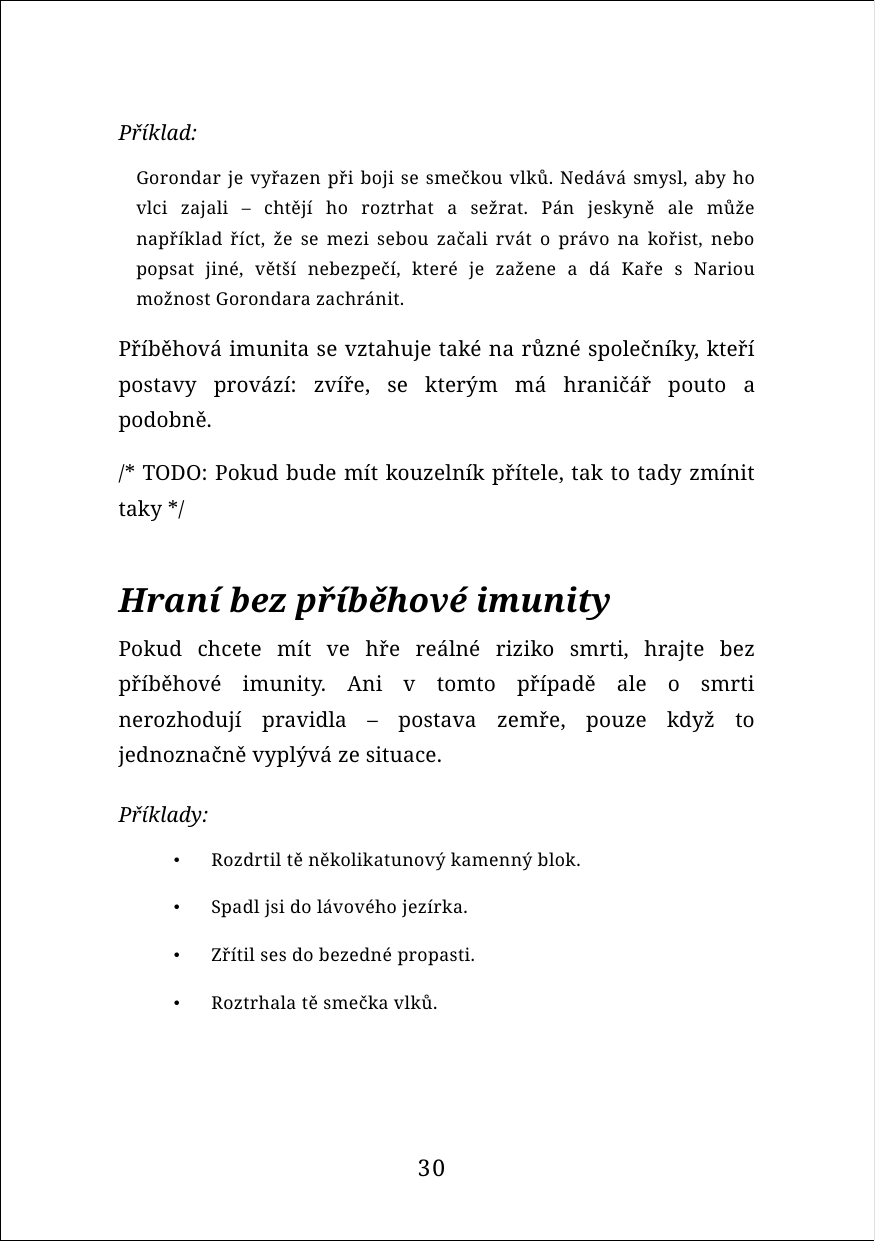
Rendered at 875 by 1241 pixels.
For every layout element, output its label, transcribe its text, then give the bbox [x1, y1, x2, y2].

list Roztrhala tě smečka vlků. [173, 991, 756, 1015]
text Příklad: [118, 118, 756, 147]
text Příběhová imunita se vztahuje také na různé společníky, kteří postavy provází: zvíře, se kterým má hraničář pouto a podobně. [118, 334, 756, 434]
list Zřítil ses do bezedné propasti. [173, 943, 756, 967]
subtitle Hraní bez příběhové imunity [118, 577, 756, 622]
text Pokud chcete mít ve hře reálné riziko smrti, hrajte bez příběhové imunity. Ani v tomto případě ale o smrti nerozhodují pravidla – postava zemře, pouze když to jednoznačně vyplývá ze situace. [118, 634, 756, 769]
list Spadl jsi do lávového jezírka. [173, 895, 756, 919]
list Rozdrtil tě několikatunový kamenný blok. [173, 847, 756, 871]
text Gorondar je vyřazen při boji se smečkou vlků. Nedává smysl, aby ho vlci zajali – chtějí ho roztrhat a sežrat. Pán jeskyně ale může například říct, že se mezi sebou začali rvát o právo na kořist, nebo popsat jiné, větší nebezpečí, které je zažene a dá Kaře s Nariou možnost Gorondara zachránit. [136, 166, 756, 311]
text /* TODO: Pokud bude mít kouzelník přítele, tak to tady zmínit taky */ [118, 458, 756, 522]
text Příklady: [118, 800, 756, 828]
